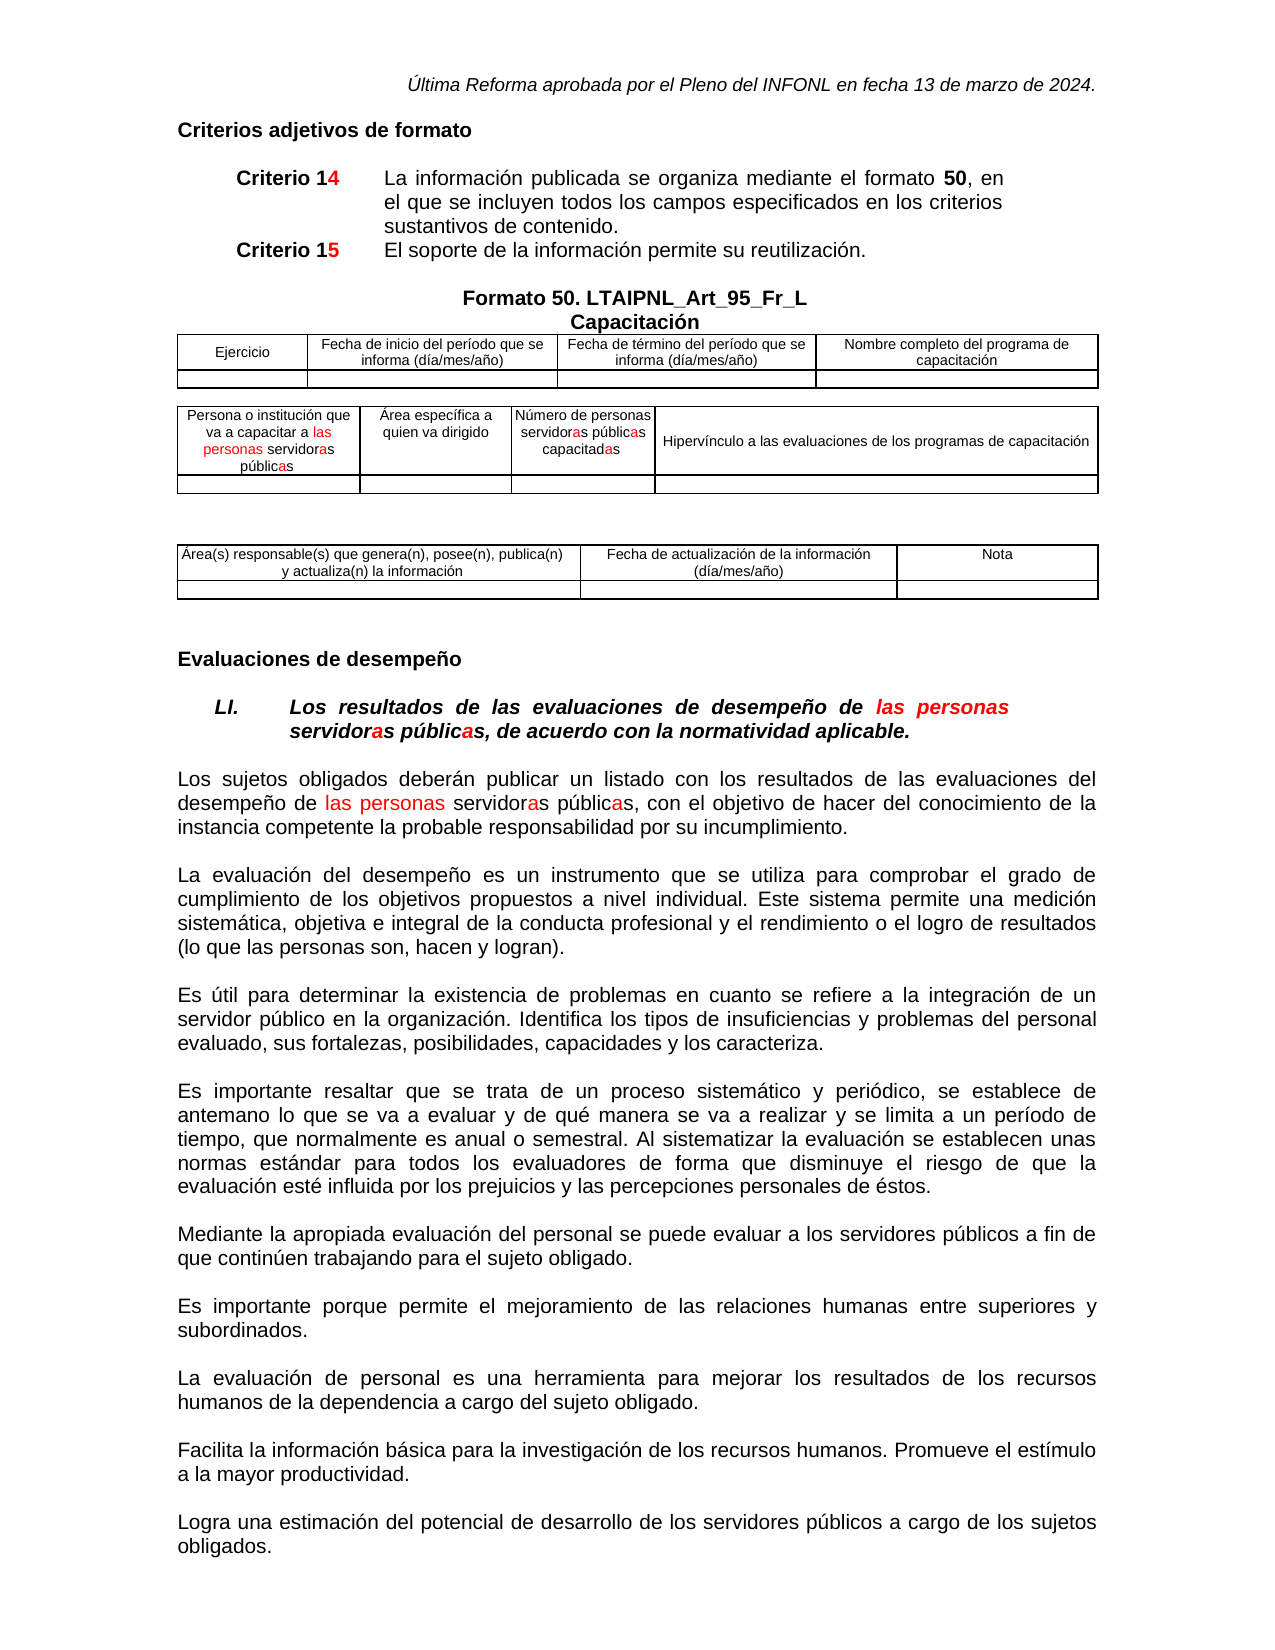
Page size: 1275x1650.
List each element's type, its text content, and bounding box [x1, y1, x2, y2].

table_header Fecha de actualización de la información (día/mes/año) [581, 546, 896, 579]
text LI. Los resultados de las evaluaciones de desempeño de las personas servidoras públicas, de acuerdo con la normatividad aplicable. [214, 695, 1009, 743]
table_cell [178, 371, 307, 387]
table_cell [512, 476, 654, 492]
table_header Número de personas servidoras públicas capacitadas [512, 407, 654, 474]
table_cell [361, 476, 511, 492]
table_header Nombre completo del programa de capacitación [817, 335, 1097, 369]
table_cell [817, 371, 1097, 387]
table_header Hipervínculo a las evaluaciones de los programas de capacitación [656, 407, 1097, 474]
text Criterio 15 El soporte de la información permite su reutilización. [236, 238, 1004, 262]
table_cell [656, 476, 1097, 492]
table_header Fecha de término del período que se informa (día/mes/año) [558, 335, 815, 369]
table_header Fecha de inicio del período que se informa (día/mes/año) [308, 335, 557, 369]
text Los sujetos obligados deberán publicar un listado con los resultados de las evaluaciones del desempeño de las personas servidoras públicas, con el objetivo de hacer del conocimiento de la instancia competente la probable responsabilidad por su incumplimiento. [177, 767, 1098, 839]
table_header Nota [898, 546, 1097, 579]
text Evaluaciones de desempeño [177, 647, 1098, 671]
table_header Persona o institución que va a capacitar a las personas servidoras públicas [178, 407, 359, 474]
table_header Ejercicio [178, 335, 307, 369]
text Es útil para determinar la existencia de problemas en cuanto se refiere a la integración de un servidor público en la organización. Identifica los tipos de insuficiencias y problemas del personal evaluado, sus fortalezas, posibilidades, capacidades y los caracteriza. [177, 983, 1098, 1054]
text Facilita la información básica para la investigación de los recursos humanos. Promueve el estímulo a la mayor productividad. [177, 1438, 1098, 1486]
text Criterios adjetivos de formato [177, 118, 1009, 142]
table_cell [178, 581, 580, 598]
text La evaluación del desempeño es un instrumento que se utiliza para comprobar el grado de cumplimiento de los objetivos propuestos a nivel individual. Este sistema permite una medición sistemática, objetiva e integral de la conducta profesional y el rendimiento o el logro de resultados (lo que las personas son, hacen y logran). [177, 863, 1098, 959]
text Formato 50. LTAIPNL_Art_95_Fr_L [177, 286, 1093, 310]
table_cell [308, 371, 557, 387]
table_cell [178, 476, 359, 492]
table_cell [581, 581, 896, 598]
text Es importante resaltar que se trata de un proceso sistemático y periódico, se establece de antemano lo que se va a evaluar y de qué manera se va a realizar y se limita a un período de tiempo, que normalmente es anual o semestral. Al sistematizar la evaluación se establecen unas normas estándar para todos los evaluadores de forma que disminuye el riesgo de que la evaluación esté influida por los prejuicios y las percepciones personales de éstos. [177, 1078, 1098, 1198]
table_header Área(s) responsable(s) que genera(n), posee(n), publica(n) y actualiza(n) la información [178, 546, 580, 579]
text Logra una estimación del potencial de desarrollo de los servidores públicos a cargo de los sujetos obligados. [177, 1510, 1098, 1558]
text Mediante la apropiada evaluación del personal se puede evaluar a los servidores públicos a fin de que continúen trabajando para el sujeto obligado. [177, 1222, 1098, 1270]
text Es importante porque permite el mejoramiento de las relaciones humanas entre superiores y subordinados. [177, 1294, 1098, 1342]
text Criterio 14 La información publicada se organiza mediante el formato 50, en el que se incluyen todos los campos especificados en los criterios sustantivos de contenido. [236, 166, 1004, 238]
table_cell [898, 581, 1097, 598]
table_cell [558, 371, 815, 387]
text La evaluación de personal es una herramienta para mejorar los resultados de los recursos humanos de la dependencia a cargo del sujeto obligado. [177, 1366, 1098, 1414]
text Capacitación [177, 310, 1093, 334]
table_header Área específica a quien va dirigido [361, 407, 511, 474]
